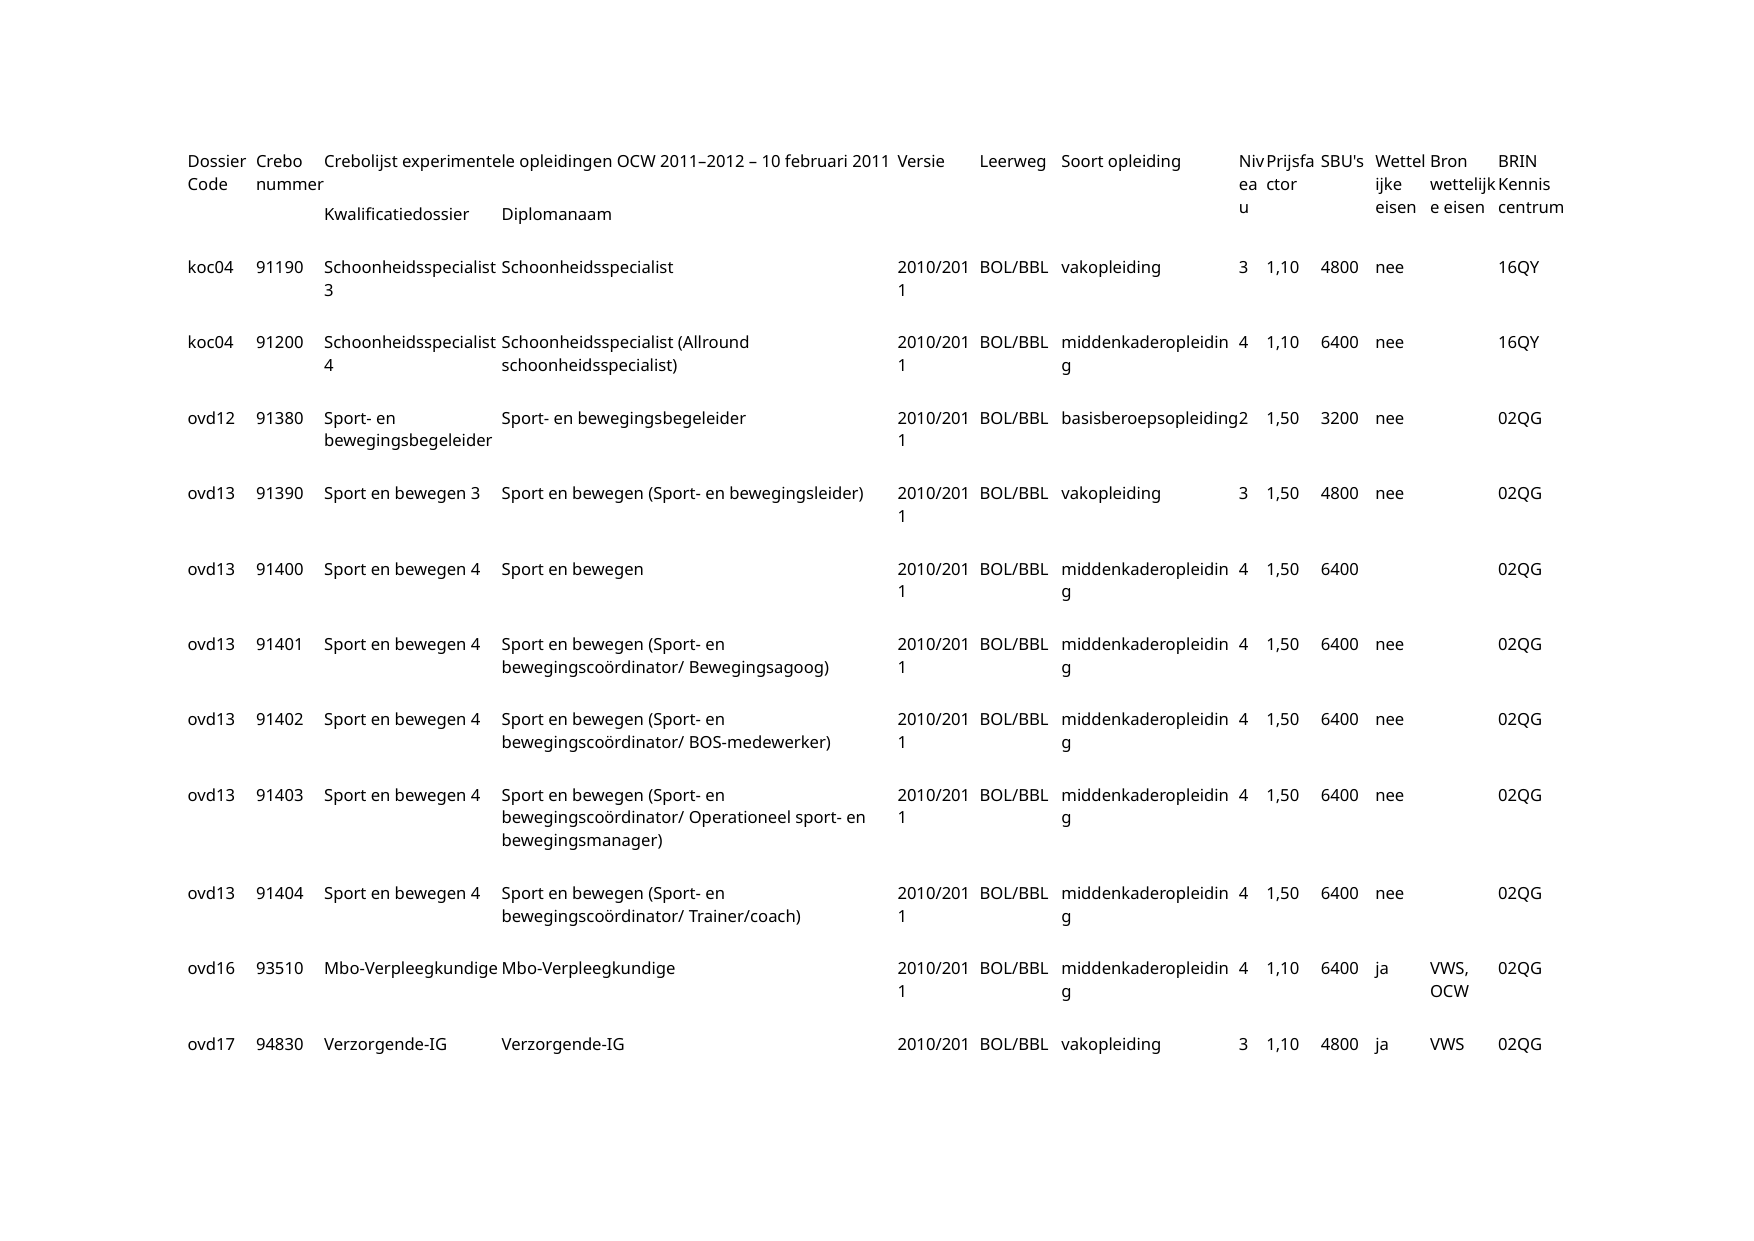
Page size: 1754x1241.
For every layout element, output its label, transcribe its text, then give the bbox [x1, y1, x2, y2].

table_cell 02QG [1498, 633, 1566, 708]
table_cell 6400 [1321, 881, 1375, 957]
table_cell ovd17 [188, 1032, 256, 1085]
table_cell ovd13 [188, 482, 256, 557]
table_cell [1375, 557, 1430, 632]
table_cell 1,10 [1266, 957, 1321, 1032]
table_cell 1,50 [1266, 482, 1321, 557]
table_cell 6400 [1321, 957, 1375, 1032]
table_cell BOL/BBL [979, 482, 1061, 557]
table_header BRIN Kennis centrum [1498, 150, 1566, 255]
table_header Bron wettelijke eisen [1430, 150, 1498, 255]
table_cell middenkaderopleiding [1061, 881, 1239, 957]
table_cell 4 [1239, 633, 1266, 708]
table_cell nee [1375, 255, 1430, 331]
table_cell 4800 [1321, 1032, 1375, 1085]
table_cell Sport- en bewegingsbegeleider [501, 406, 897, 482]
table_cell BOL/BBL [979, 708, 1061, 783]
table_cell 4 [1239, 557, 1266, 632]
table_cell nee [1375, 331, 1430, 406]
table_cell BOL/BBL [979, 255, 1061, 331]
table_cell 4800 [1321, 482, 1375, 557]
table_cell 93510 [256, 957, 324, 1032]
table_cell 02QG [1498, 1032, 1566, 1085]
table_cell 3200 [1321, 406, 1375, 482]
table_header Niveau [1239, 150, 1266, 255]
table_cell 91200 [256, 331, 324, 406]
table_cell nee [1375, 633, 1430, 708]
table_cell ovd16 [188, 957, 256, 1032]
table_cell 02QG [1498, 881, 1566, 957]
table_cell BOL/BBL [979, 957, 1061, 1032]
table_cell ja [1375, 1032, 1430, 1085]
table_cell 1,10 [1266, 331, 1321, 406]
table_cell 91190 [256, 255, 324, 331]
table_cell 4800 [1321, 255, 1375, 331]
table_cell 6400 [1321, 331, 1375, 406]
table_cell 02QG [1498, 557, 1566, 632]
table_cell 91390 [256, 482, 324, 557]
table_cell middenkaderopleiding [1061, 557, 1239, 632]
table_cell ovd13 [188, 783, 256, 881]
table_cell BOL/BBL [979, 783, 1061, 881]
table_cell Sport en bewegen 4 [324, 881, 501, 957]
table_cell ovd13 [188, 881, 256, 957]
table_cell 4 [1239, 957, 1266, 1032]
table_cell 2010/2011 [897, 633, 979, 708]
table_cell 6400 [1321, 708, 1375, 783]
table_header Crebolijst experimentele opleidingen OCW 2011–2012 – 10 februari 2011 [324, 150, 897, 203]
table_cell 3 [1239, 482, 1266, 557]
table_header Prijsfactor [1266, 150, 1321, 255]
table_cell vakopleiding [1061, 482, 1239, 557]
table_cell 94830 [256, 1032, 324, 1085]
table_cell basisberoepsopleiding [1061, 406, 1239, 482]
table_cell VWS [1430, 1032, 1498, 1085]
table_cell 4 [1239, 331, 1266, 406]
table_cell Sport en bewegen [501, 557, 897, 632]
table_cell BOL/BBL [979, 406, 1061, 482]
table_cell 2010/2011 [897, 783, 979, 881]
table_cell [1430, 881, 1498, 957]
table_cell 02QG [1498, 783, 1566, 881]
table_cell 4 [1239, 881, 1266, 957]
table_cell Kwalificatiedossier [324, 203, 501, 255]
table_cell middenkaderopleiding [1061, 633, 1239, 708]
table_cell [1430, 783, 1498, 881]
table_cell Sport en bewegen (Sport- en bewegingscoördinator/ Bewegingsagoog) [501, 633, 897, 708]
table_cell Schoonheidsspecialist [501, 255, 897, 331]
table_header Crebo nummer [256, 150, 324, 255]
table_cell koc04 [188, 255, 256, 331]
table_cell BOL/BBL [979, 331, 1061, 406]
table_cell 91404 [256, 881, 324, 957]
table_cell 3 [1239, 255, 1266, 331]
table_cell middenkaderopleiding [1061, 708, 1239, 783]
table_cell [1430, 406, 1498, 482]
table_cell ovd12 [188, 406, 256, 482]
table_cell Mbo-Verpleegkundige [324, 957, 501, 1032]
table_cell [1430, 633, 1498, 708]
table_cell middenkaderopleiding [1061, 783, 1239, 881]
table_cell [1430, 482, 1498, 557]
table_cell middenkaderopleiding [1061, 957, 1239, 1032]
table_header Dossier Code [188, 150, 256, 255]
table_cell Sport en bewegen 3 [324, 482, 501, 557]
table_cell Schoonheidsspecialist 3 [324, 255, 501, 331]
table_cell Sport en bewegen 4 [324, 783, 501, 881]
table_cell 91401 [256, 633, 324, 708]
table_cell 4 [1239, 708, 1266, 783]
table_cell 02QG [1498, 708, 1566, 783]
table_cell [1430, 557, 1498, 632]
table_cell 91380 [256, 406, 324, 482]
table_header Leerweg [979, 150, 1061, 255]
table_cell 2010/2011 [897, 708, 979, 783]
table_cell 2010/2011 [897, 331, 979, 406]
table_cell 6400 [1321, 557, 1375, 632]
table_cell Sport en bewegen (Sport- en bewegingscoördinator/ BOS-medewerker) [501, 708, 897, 783]
table_cell 02QG [1498, 482, 1566, 557]
table_cell 1,50 [1266, 708, 1321, 783]
table_cell Verzorgende-IG [324, 1032, 501, 1085]
table_cell middenkaderopleiding [1061, 331, 1239, 406]
table_cell Sport en bewegen (Sport- en bewegingsleider) [501, 482, 897, 557]
table_cell Mbo-Verpleegkundige [501, 957, 897, 1032]
table_cell 4 [1239, 783, 1266, 881]
table_cell Schoonheidsspecialist 4 [324, 331, 501, 406]
table_cell 91403 [256, 783, 324, 881]
table_cell 6400 [1321, 783, 1375, 881]
table_cell 1,50 [1266, 881, 1321, 957]
table_cell nee [1375, 482, 1430, 557]
table_header SBU's [1321, 150, 1375, 255]
table_cell ovd13 [188, 557, 256, 632]
table_cell 1,50 [1266, 633, 1321, 708]
table_cell 2010/2011 [897, 881, 979, 957]
table_cell [1430, 331, 1498, 406]
table_cell 02QG [1498, 406, 1566, 482]
table_cell 2 [1239, 413, 1245, 422]
table_cell 2010/2011 [897, 482, 979, 557]
table_cell vakopleiding [1061, 255, 1239, 331]
table_cell BOL/BBL [979, 881, 1061, 957]
table_cell 16QY [1498, 331, 1566, 406]
table_cell Sport- en bewegingsbegeleider [324, 406, 501, 482]
table_cell 2010/2011 [897, 406, 979, 482]
table_header Versie [897, 150, 979, 255]
table_cell 1,50 [1266, 406, 1321, 482]
table_cell 02QG [1498, 957, 1566, 1032]
table_cell ja [1375, 957, 1430, 1032]
table_cell Schoonheidsspecialist (Allround schoonheidsspecialist) [501, 331, 897, 406]
table_cell nee [1375, 881, 1430, 957]
table_cell 2010/2011 [897, 557, 979, 632]
table_cell 1,10 [1266, 255, 1321, 331]
table_cell 6400 [1321, 633, 1375, 708]
table_header Soort opleiding [1061, 150, 1239, 255]
table_cell 1,10 [1266, 1032, 1321, 1085]
table_cell [1430, 255, 1498, 331]
table_cell 16QY [1498, 255, 1566, 331]
table_cell 3 [1239, 1032, 1266, 1085]
table_cell 1,50 [1266, 557, 1321, 632]
table_cell Sport en bewegen (Sport- en bewegingscoördinator/ Trainer/coach) [501, 881, 897, 957]
table_cell koc04 [188, 331, 256, 406]
table_cell Sport en bewegen 4 [324, 633, 501, 708]
table_cell BOL/BBL [979, 633, 1061, 708]
table_cell 2010/2011 [897, 957, 979, 1032]
table_cell 2010/2011 [897, 255, 979, 331]
table_cell nee [1375, 708, 1430, 783]
table_cell 91402 [256, 708, 324, 783]
table_cell Sport en bewegen 4 [324, 557, 501, 632]
table_cell VWS, OCW [1430, 957, 1498, 1032]
table_cell [1430, 708, 1498, 783]
table_cell Verzorgende-IG [501, 1032, 897, 1085]
table_cell 2 [1239, 406, 1266, 482]
table_cell Diplomanaam [501, 203, 897, 255]
table_cell nee [1375, 783, 1430, 881]
table_cell BOL/BBL [979, 557, 1061, 632]
table_header Wettelijke eisen [1375, 150, 1430, 255]
table_cell ovd13 [188, 708, 256, 783]
table_cell 2010/201 [897, 1032, 979, 1085]
table_cell 1,50 [1266, 783, 1321, 881]
table_cell nee [1375, 406, 1430, 482]
table_cell vakopleiding [1061, 1032, 1239, 1085]
table_cell 91400 [256, 557, 324, 632]
table_cell BOL/BBL [979, 1032, 1061, 1085]
table_cell Sport en bewegen 4 [324, 708, 501, 783]
table_cell Sport en bewegen (Sport- en bewegingscoördinator/ Operationeel sport- en bewegingsmanager) [501, 783, 897, 881]
table_cell ovd13 [188, 633, 256, 708]
